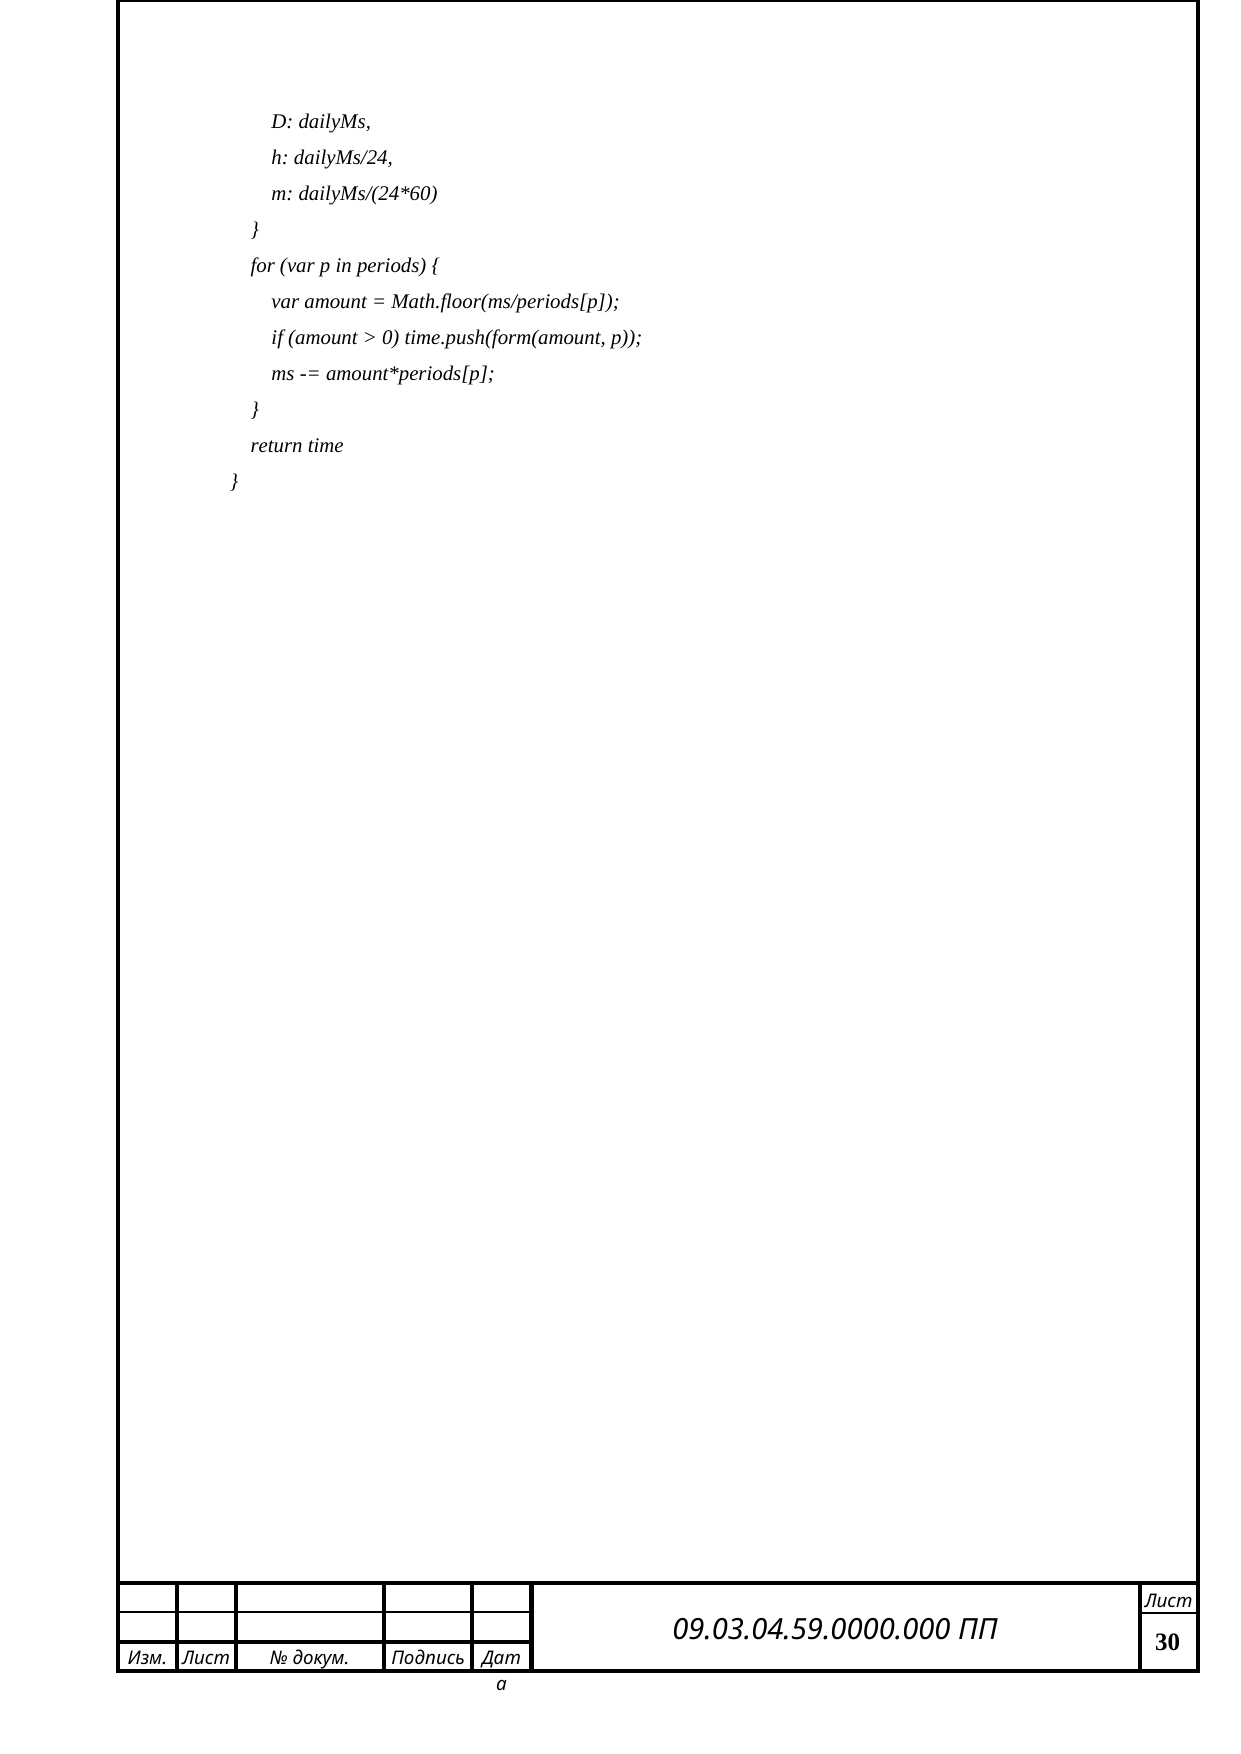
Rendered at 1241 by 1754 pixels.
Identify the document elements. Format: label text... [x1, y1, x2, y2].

text D: dailyMs, [229, 108, 1163, 133]
text } [229, 469, 1163, 493]
text return time [229, 433, 1163, 457]
text var amount = Math.floor(ms/periods[p]); [229, 289, 1163, 313]
text h: dailyMs/24, [229, 144, 1163, 169]
text ms -= amount*periods[p]; [229, 361, 1163, 385]
text for (var p in periods) { [229, 253, 1163, 277]
text } [229, 397, 1163, 421]
text if (amount > 0) time.push(form(amount, p)); [229, 325, 1163, 349]
text } [229, 217, 1163, 241]
text m: dailyMs/(24*60) [229, 181, 1163, 205]
